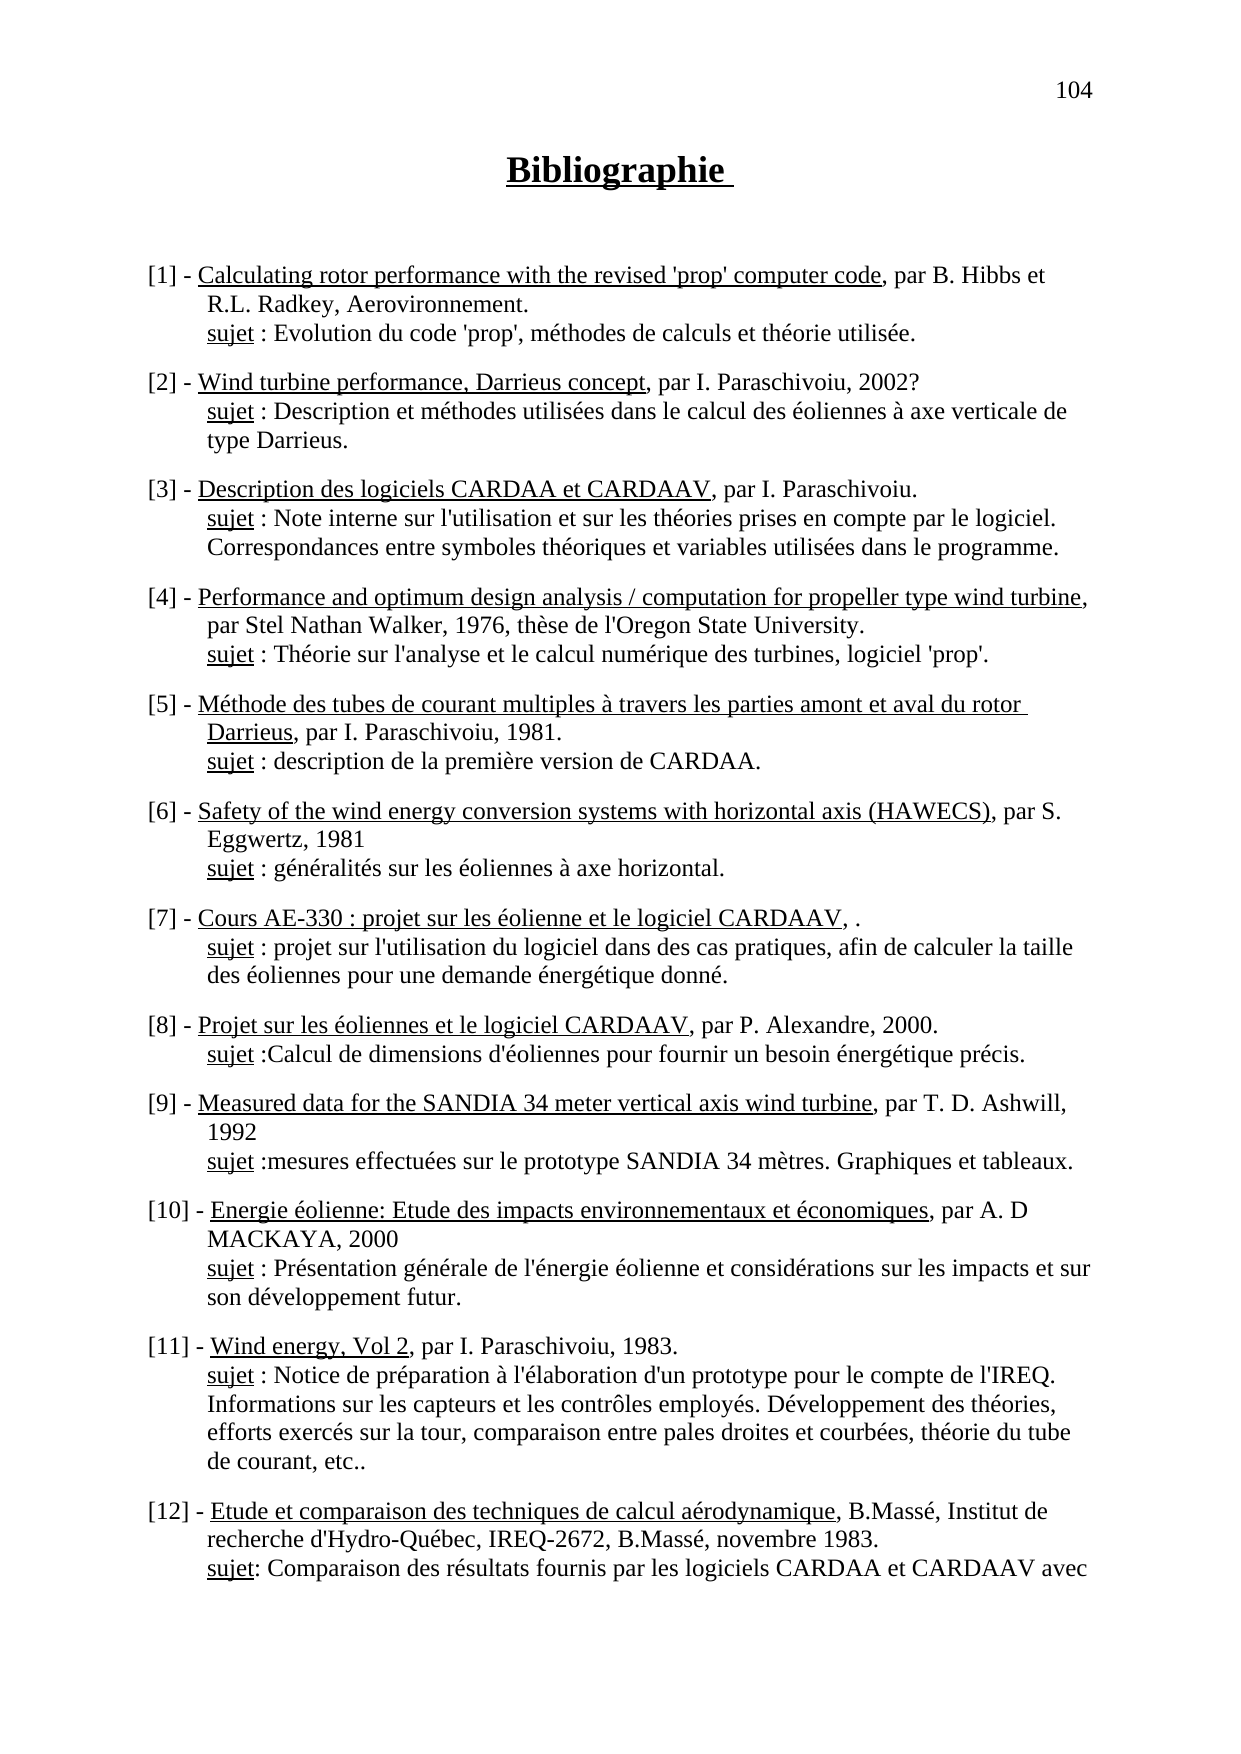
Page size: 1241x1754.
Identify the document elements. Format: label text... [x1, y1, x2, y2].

text [12] - Etude et comparaison des techniques de calcul aérodynamique, B.Massé, Institut de recherche d'Hydro-Québec, IREQ-2672, B.Massé, novembre 1983. sujet: Comparaison des résultats fournis par les logiciels CARDAA et CARDAAV avec [148, 1496, 1092, 1582]
text [4] - Performance and optimum design analysis / computation for propeller type wind turbine, par Stel Nathan Walker, 1976, thèse de l'Oregon State University. sujet : Théorie sur l'analyse et le calcul numérique des turbines, logiciel 'prop'. [148, 582, 1092, 668]
text [8] - Projet sur les éoliennes et le logiciel CARDAAV, par P. Alexandre, 2000. sujet :Calcul de dimensions d'éoliennes pour fournir un besoin énergétique précis. [148, 1010, 1092, 1067]
text [6] - Safety of the wind energy conversion systems with horizontal axis (HAWECS), par S. Eggwertz, 1981 sujet : généralités sur les éoliennes à axe horizontal. [148, 796, 1092, 882]
text [11] - Wind energy, Vol 2, par I. Paraschivoiu, 1983. sujet : Notice de préparation à l'élaboration d'un prototype pour le compte de l'IREQ. Informations sur les capteurs et les contrôles employés. Développement des théories, efforts exercés sur la tour, comparaison entre pales droites et courbées, théorie du tube de courant, etc.. [148, 1331, 1092, 1475]
text [9] - Measured data for the SANDIA 34 meter vertical axis wind turbine, par T. D. Ashwill, 1992 sujet :mesures effectuées sur le prototype SANDIA 34 mètres. Graphiques et tableaux. [148, 1088, 1092, 1174]
text [5] - Méthode des tubes de courant multiples à travers les parties amont et aval du rotor Darrieus, par I. Paraschivoiu, 1981. sujet : description de la première version de CARDAA. [148, 689, 1092, 775]
text [3] - Description des logiciels CARDAA et CARDAAV, par I. Paraschivoiu. sujet : Note interne sur l'utilisation et sur les théories prises en compte par le logiciel. Correspondances entre symboles théoriques et variables utilisées dans le programme. [148, 474, 1092, 561]
text [2] - Wind turbine performance, Darrieus concept, par I. Paraschivoiu, 2002? sujet : Description et méthodes utilisées dans le calcul des éoliennes à axe verticale de type Darrieus. [148, 367, 1092, 454]
text [10] - Energie éolienne: Etude des impacts environnementaux et économiques, par A. D MACKAYA, 2000 sujet : Présentation générale de l'énergie éolienne et considérations sur les impacts et sur son développement futur. [148, 1195, 1092, 1310]
text [1] - Calculating rotor performance with the revised 'prop' computer code, par B. Hibbs et R.L. Radkey, Aerovironnement. sujet : Evolution du code 'prop', méthodes de calculs et théorie utilisée. [148, 260, 1092, 347]
text [7] - Cours AE-330 : projet sur les éolienne et le logiciel CARDAAV, . sujet : projet sur l'utilisation du logiciel dans des cas pratiques, afin de calculer la taille des éoliennes pour une demande énergétique donné. [148, 903, 1092, 989]
subtitle Bibliographie [148, 148, 1092, 191]
